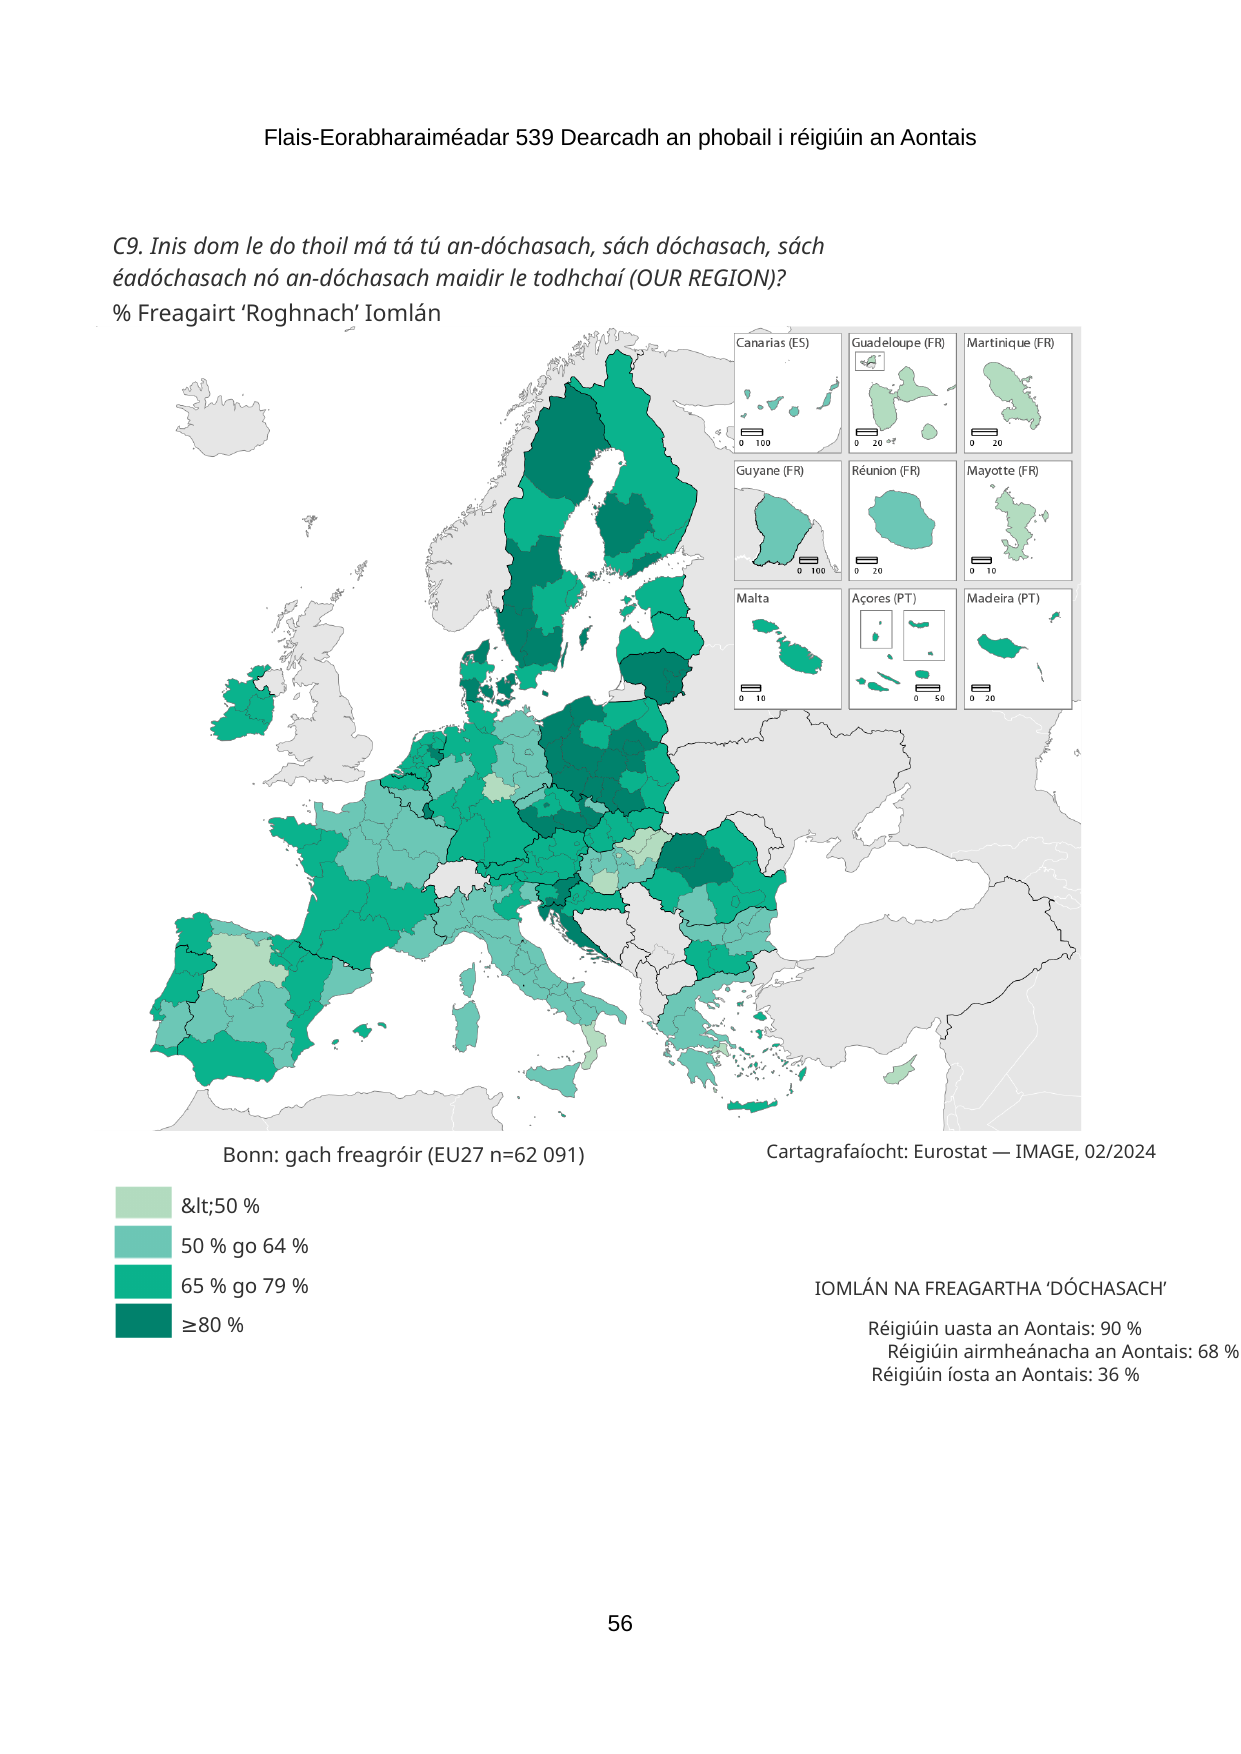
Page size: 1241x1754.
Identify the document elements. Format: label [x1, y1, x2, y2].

picture [94, 326, 1085, 1136]
picture [116, 1187, 171, 1219]
picture [115, 1226, 171, 1259]
picture [115, 1265, 171, 1298]
picture [116, 1304, 171, 1337]
